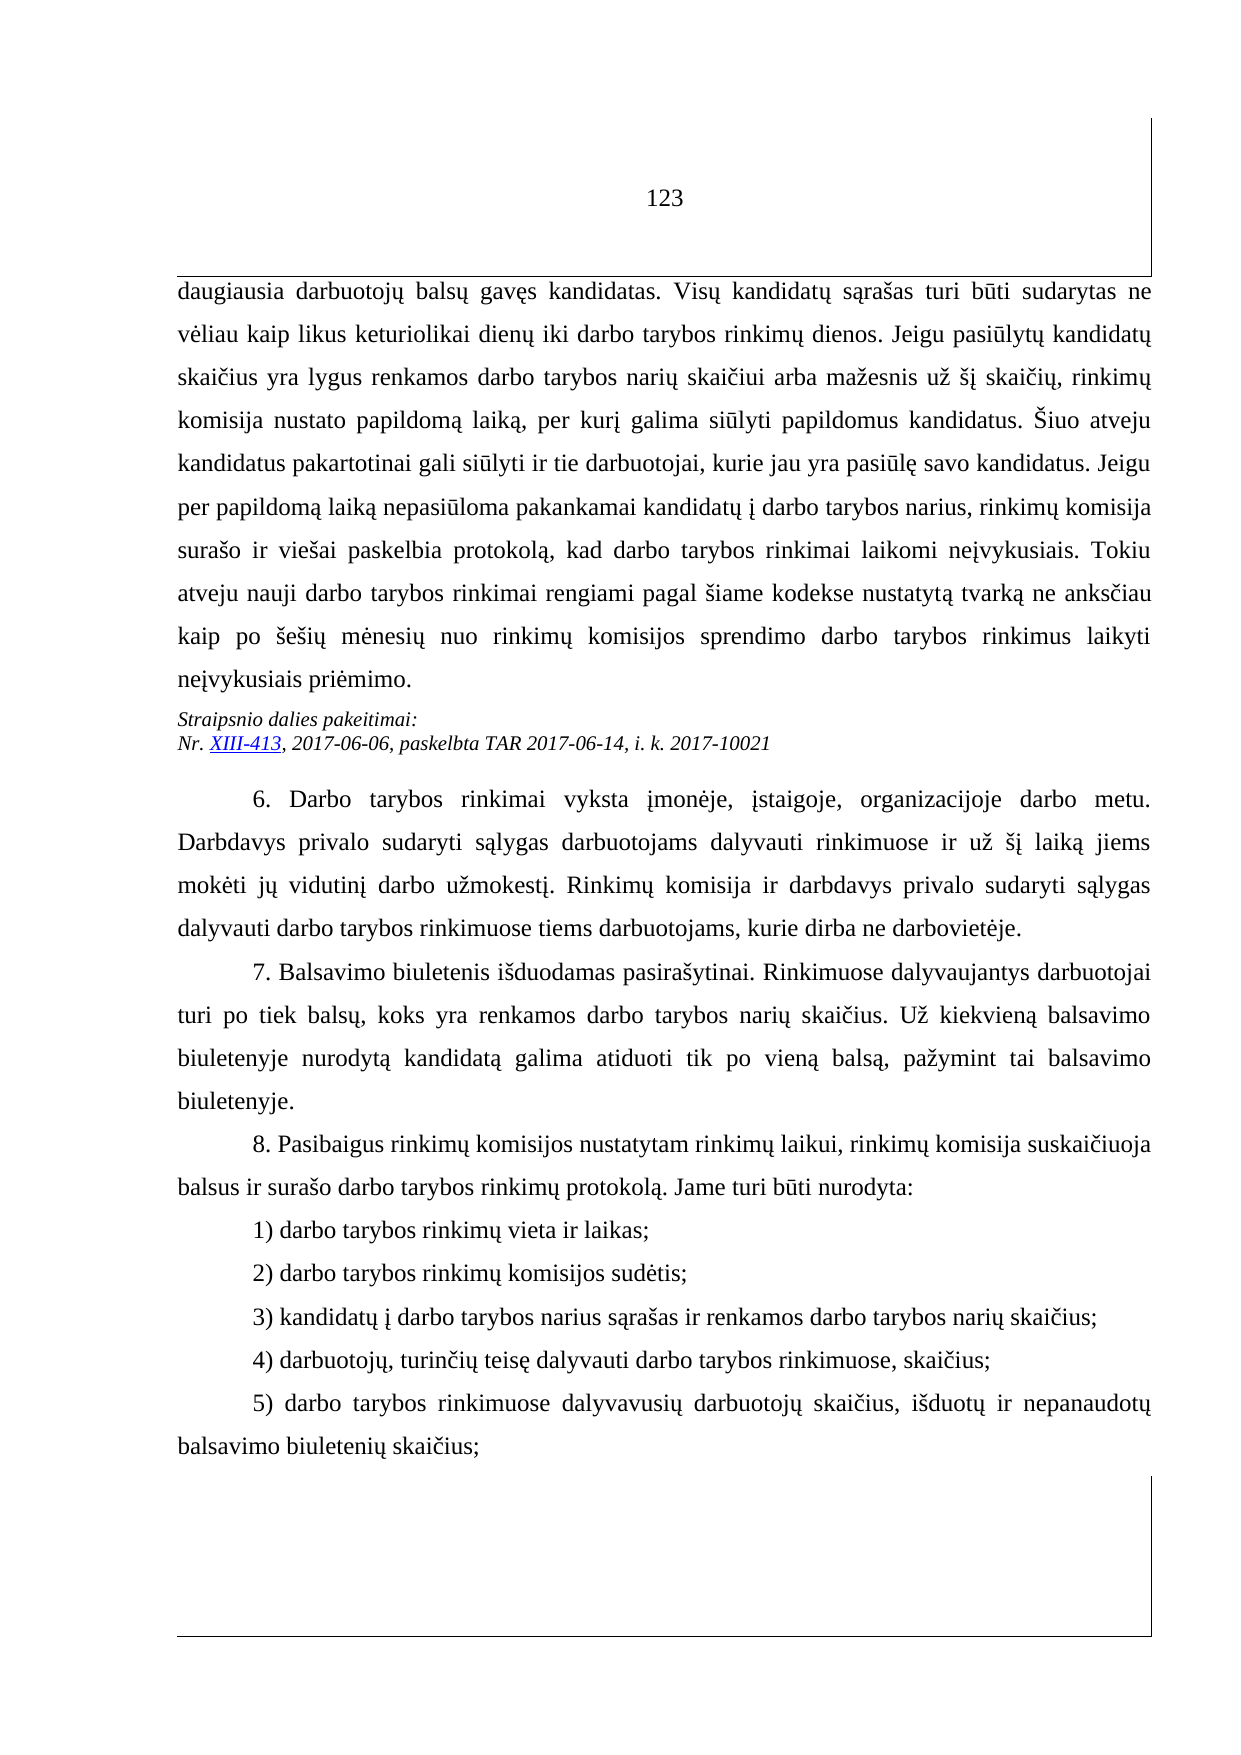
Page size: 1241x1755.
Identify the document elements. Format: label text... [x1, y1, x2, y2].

text 7. Balsavimo biuletenis išduodamas pasirašytinai. Rinkimuose dalyvaujantys darbuotojai turi po tiek balsų, koks yra renkamos darbo tarybos narių skaičius. Už kiekvieną balsavimo biuletenyje nurodytą kandidatą galima atiduoti tik po vieną balsą, pažymint tai balsavimo biuletenyje. [177, 957, 1152, 1115]
text 5) darbo tarybos rinkimuose dalyvavusių darbuotojų skaičius, išduotų ir nepanaudotų balsavimo biuletenių skaičius; [177, 1388, 1152, 1460]
text 8. Pasibaigus rinkimų komisijos nustatytam rinkimų laikui, rinkimų komisija suskaičiuoja balsus ir surašo darbo tarybos rinkimų protokolą. Jame turi būti nurodyta: [177, 1129, 1152, 1201]
text 2) darbo tarybos rinkimų komisijos sudėtis; [177, 1258, 1152, 1287]
text daugiausia darbuotojų balsų gavęs kandidatas. Visų kandidatų sąrašas turi būti sudarytas ne vėliau kaip likus keturiolikai dienų iki darbo tarybos rinkimų dienos. Jeigu pasiūlytų kandidatų skaičius yra lygus renkamos darbo tarybos narių skaičiui arba mažesnis už šį skaičių, rinkimų komisija nustato papildomą laiką, per kurį galima siūlyti papildomus kandidatus. Šiuo atveju kandidatus pakartotinai gali siūlyti ir tie darbuotojai, kurie jau yra pasiūlę savo kandidatus. Jeigu per papildomą laiką nepasiūloma pakankamai kandidatų į darbo tarybos narius, rinkimų komisija surašo ir viešai paskelbia protokolą, kad darbo tarybos rinkimai laikomi neįvykusiais. Tokiu atveju nauji darbo tarybos rinkimai rengiami pagal šiame kodekse nustatytą tvarką ne anksčiau kaip po šešių mėnesių nuo rinkimų komisijos sprendimo darbo tarybos rinkimus laikyti neįvykusiais priėmimo. [177, 276, 1152, 693]
text Nr. XIII-413, 2017-06-06, paskelbta TAR 2017-06-14, i. k. 2017-10021 [177, 731, 1152, 755]
text 3) kandidatų į darbo tarybos narius sąrašas ir renkamos darbo tarybos narių skaičius; [177, 1302, 1152, 1330]
text 4) darbuotojų, turinčių teisę dalyvauti darbo tarybos rinkimuose, skaičius; [177, 1345, 1152, 1373]
text 6. Darbo tarybos rinkimai vyksta įmonėje, įstaigoje, organizacijoje darbo metu. Darbdavys privalo sudaryti sąlygas darbuotojams dalyvauti rinkimuose ir už šį laiką jiems mokėti jų vidutinį darbo užmokestį. Rinkimų komisija ir darbdavys privalo sudaryti sąlygas dalyvauti darbo tarybos rinkimuose tiems darbuotojams, kurie dirba ne darbovietėje. [177, 784, 1152, 942]
text 1) darbo tarybos rinkimų vieta ir laikas; [177, 1215, 1152, 1244]
text Straipsnio dalies pakeitimai: [177, 707, 1152, 731]
